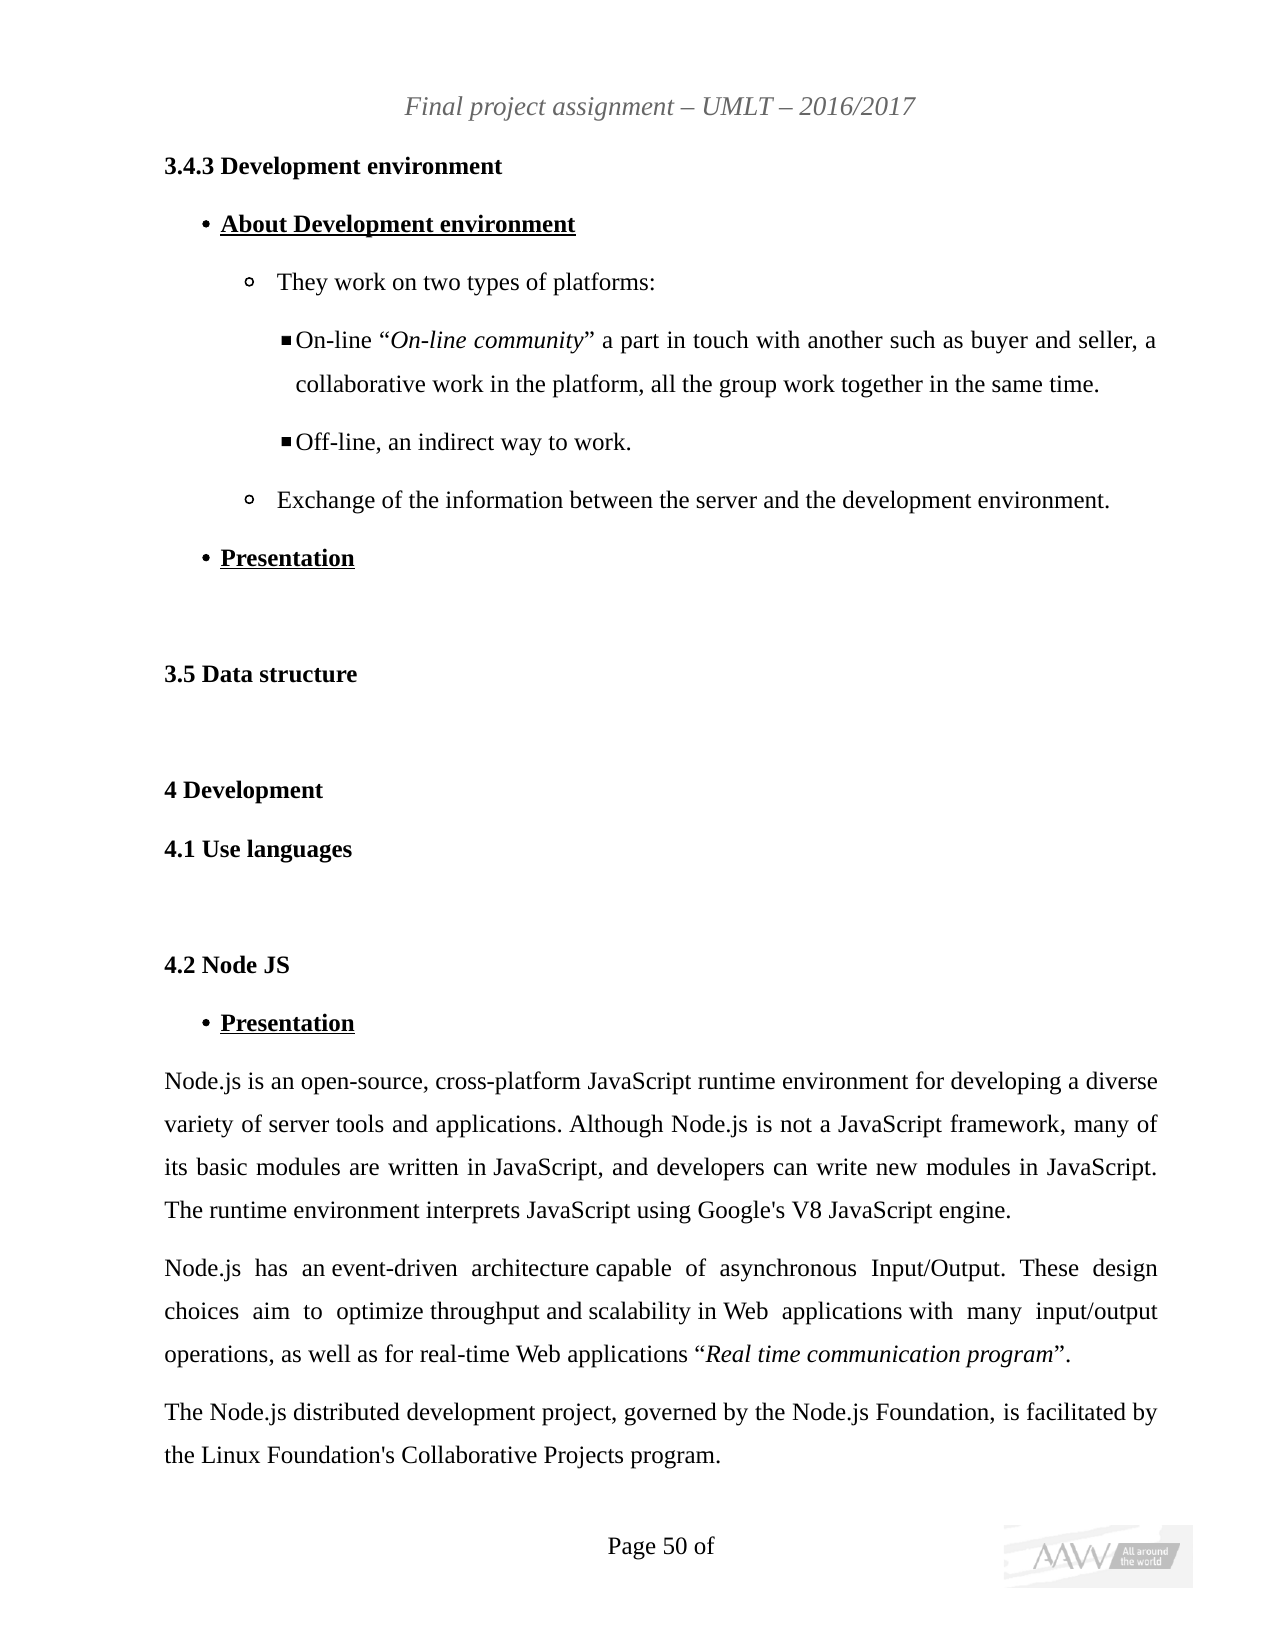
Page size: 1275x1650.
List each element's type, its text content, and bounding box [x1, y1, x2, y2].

list About Development environment [202, 209, 1158, 238]
text Node.js is an open-source, cross-platform JavaScript runtime environment for developing a diverse variety of server tools and applications. Although Node.js is not a JavaScript framework, many of its basic modules are written in JavaScript, and developers can write new modules in JavaScript. The runtime environment interprets JavaScript using Google's V8 JavaScript engine. [164, 1066, 1158, 1224]
subtitle 3.5 Data structure [164, 659, 1158, 688]
list They work on two types of platforms: [239, 267, 1158, 296]
list Off-line, an indirect way to work. [277, 427, 1158, 456]
subtitle 4 Development [164, 776, 1158, 804]
list Exchange of the information between the server and the development environment. [239, 485, 1158, 514]
list On-line “On-line community” a part in touch with another such as buyer and seller, a collaborative work in the platform, all the group work together in the same time. [277, 326, 1158, 397]
text The Node.js distributed development project, governed by the Node.js Foundation, is facilitated by the Linux Foundation's Collaborative Projects program. [164, 1397, 1158, 1469]
list Presentation [202, 543, 1158, 572]
text Node.js has an event-driven architecture capable of asynchronous Input/Output. These design choices aim to optimize throughput and scalability in Web applications with many input/output operations, as well as for real-time Web applications “Real time communication program”. [164, 1253, 1158, 1368]
picture [1003, 1525, 1193, 1588]
subtitle 3.4.3 Development environment [164, 151, 1158, 180]
list Presentation [202, 1008, 1158, 1037]
subtitle 4.1 Use languages [164, 834, 1158, 862]
subtitle 4.2 Node JS [164, 950, 1158, 979]
